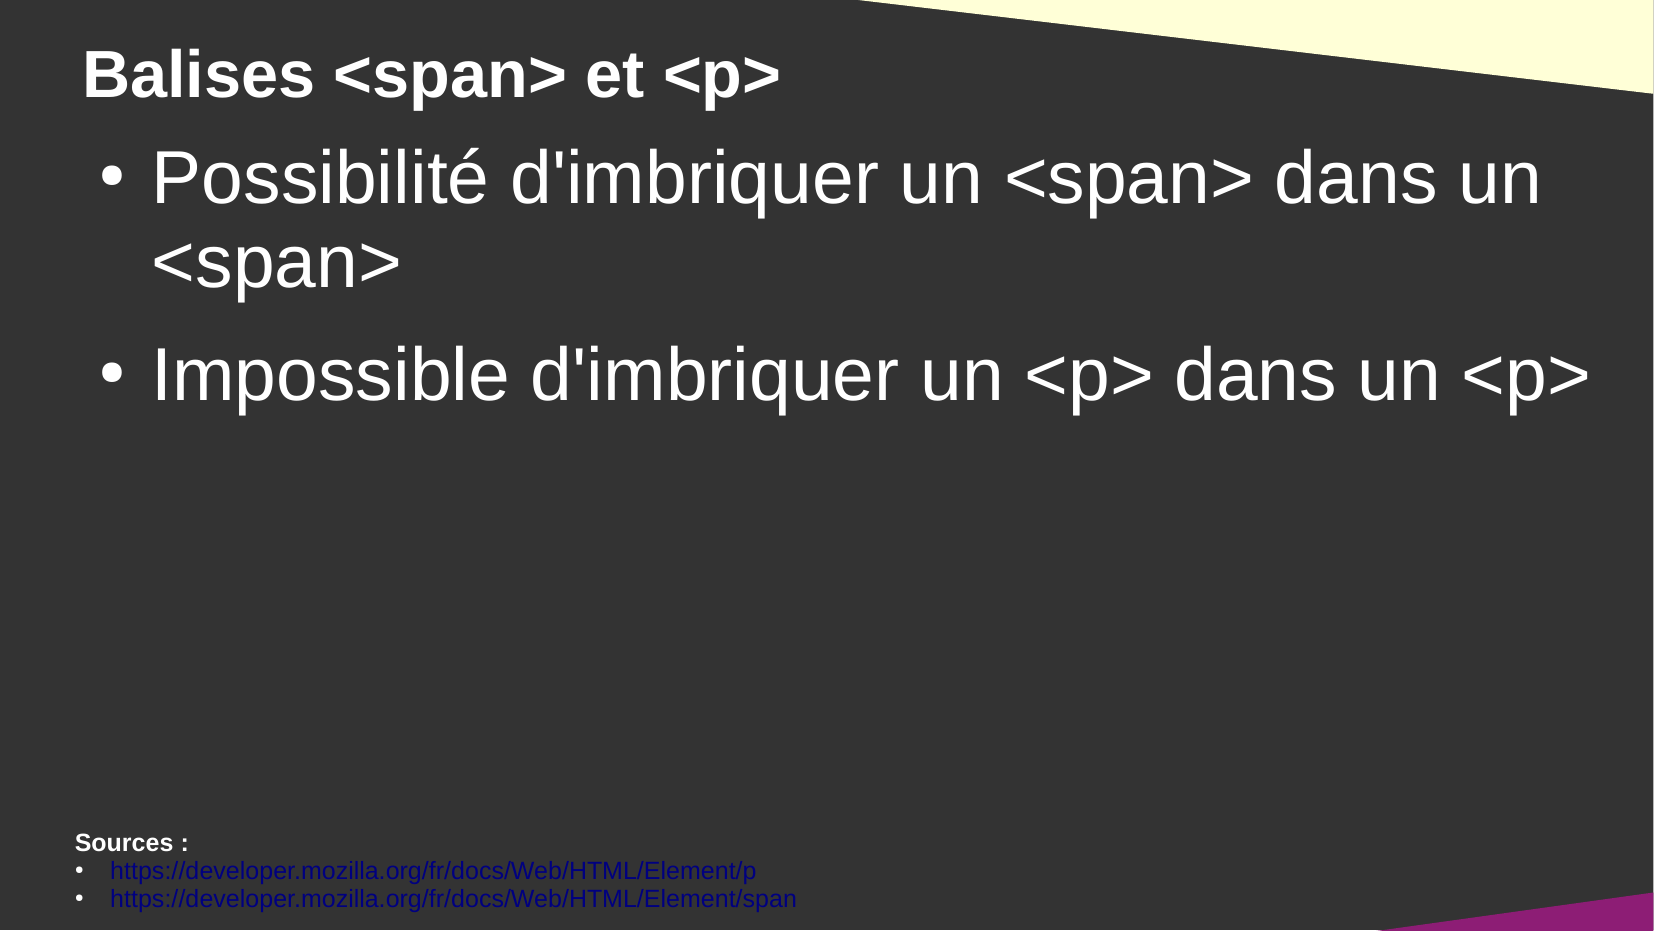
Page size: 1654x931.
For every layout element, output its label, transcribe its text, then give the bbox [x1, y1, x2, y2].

text_box Sources : https://developer.mozilla.org/fr/docs/Web/HTML/Element/p https://developer.mozilla.org/fr/docs/Web/HTML/Element/span [59, 821, 1546, 931]
title Balises <span> et <p> [82, 37, 1571, 112]
text_box [1376, 892, 1654, 931]
list Possibilité d'imbriquer un <span> dans un <span> Impossible d'imbriquer un <p> dans un <p> [80, 135, 1620, 449]
text_box [858, 0, 1654, 94]
